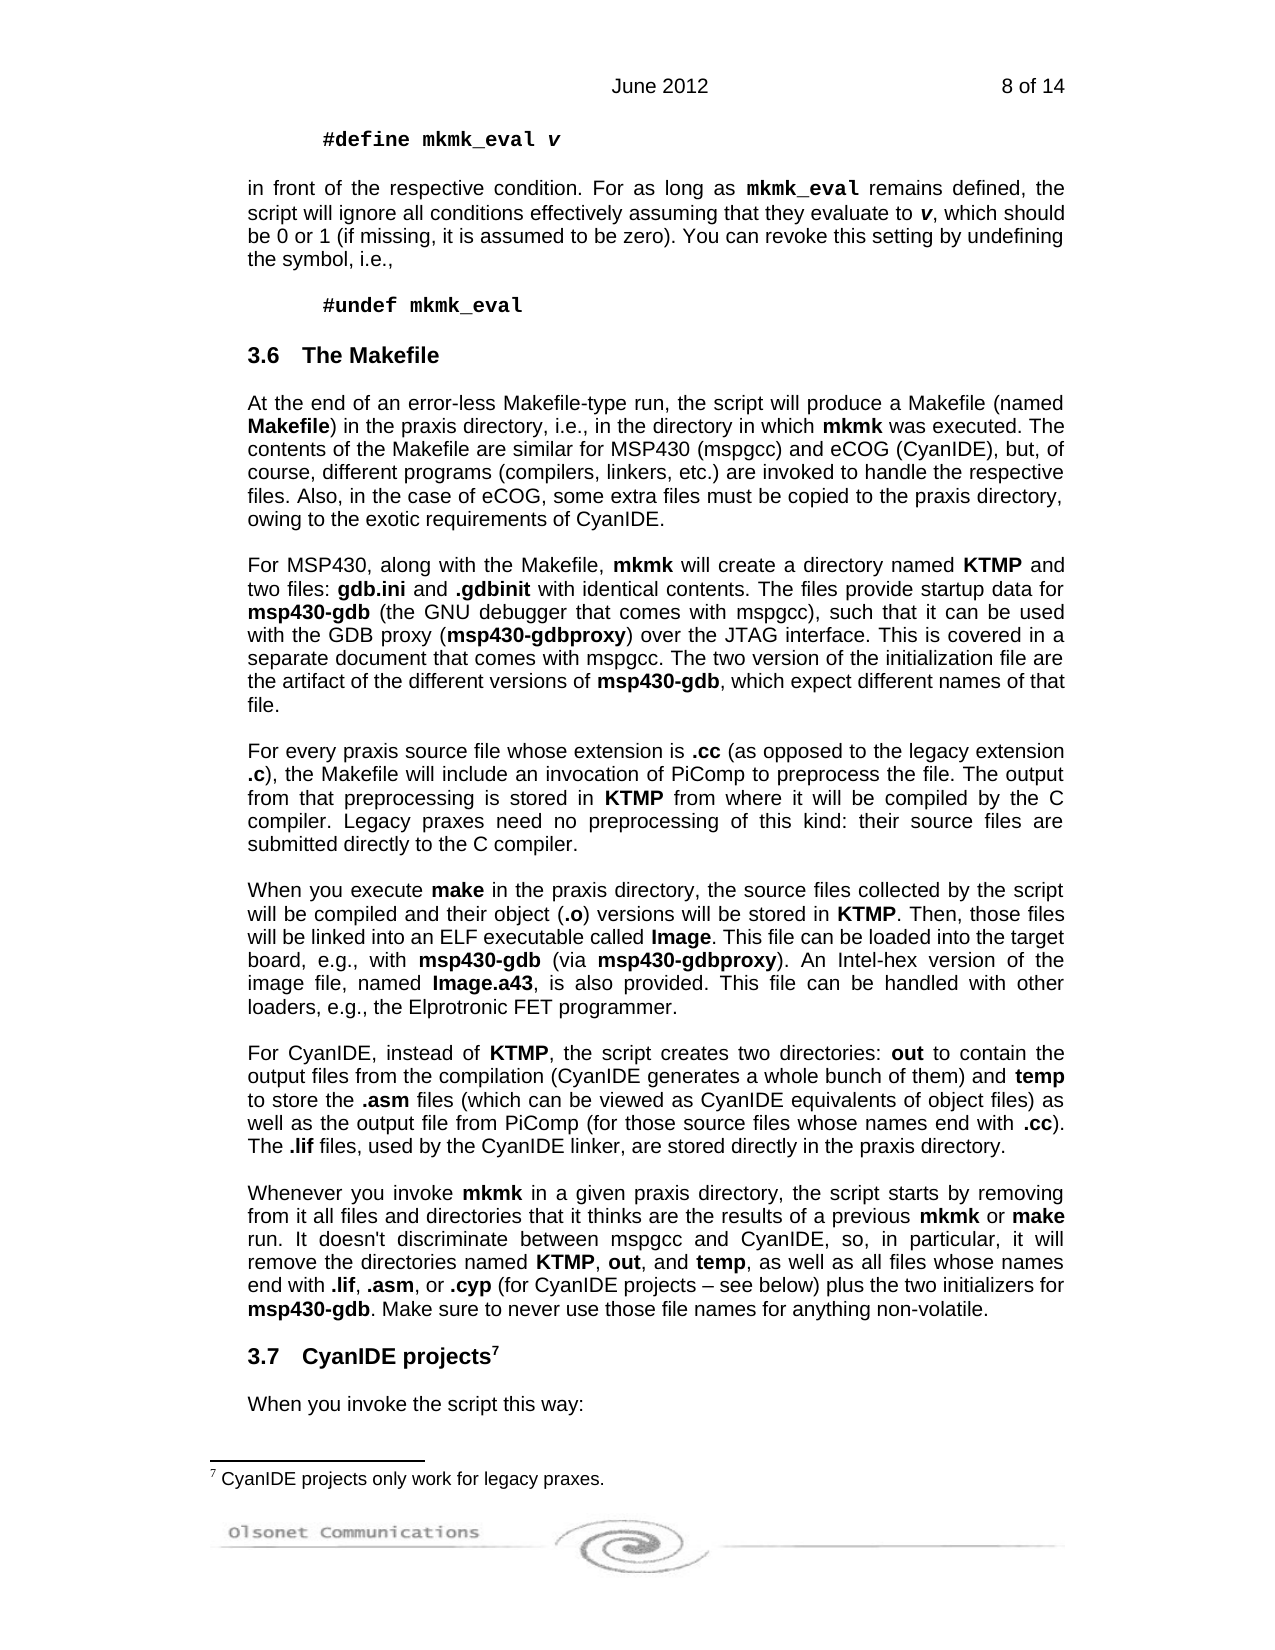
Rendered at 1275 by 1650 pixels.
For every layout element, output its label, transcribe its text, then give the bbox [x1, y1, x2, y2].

text When you invoke the script this way: [247, 1392, 1065, 1416]
text For CyanIDE, instead of KTMP, the script creates two directories: out to contain the output files from the compilation (CyanIDE generates a whole bunch of them) and temp to store the .asm files (which can be viewed as CyanIDE equivalents of object files) as well as the output file from PiComp (for those source files whose names end with .cc). The .lif files, used by the CyanIDE linker, are stored directly in the praxis directory. [247, 1042, 1065, 1158]
text in front of the respective condition. For as long as mkmk_eval remains defined, the script will ignore all conditions effectively assuming that they evaluate to v, which should be 0 or 1 (if missing, it is assumed to be zero). You can revoke this setting by undefining the symbol, i.e., [247, 176, 1065, 271]
text For MSP430, along with the Makefile, mkmk will create a directory named KTMP and two files: gdb.ini and .gdbinit with identical contents. The files provide startup data for msp430-gdb (the GNU debugger that comes with mspgcc), such that it can be used with the GDB proxy (msp430-gdbproxy) over the JTAG interface. This is covered in a separate document that comes with mspgcc. The two version of the initialization file are the artifact of the different versions of msp430-gdb, which expect different names of that file. [247, 554, 1065, 716]
picture [210, 1504, 1065, 1596]
subtitle The Makefile [247, 342, 1065, 368]
text #undef mkmk_eval [247, 294, 1065, 319]
text When you execute make in the praxis directory, the source files collected by the script will be compiled and their object (.o) versions will be stored in KTMP. Then, those files will be linked into an ELF executable called Image. This file can be loaded into the target board, e.g., with msp430-gdb (via msp430-gdbproxy). An Intel-hex version of the image file, named Image.a43, is also provided. This file can be handled with other loaders, e.g., the Elprotronic FET programmer. [247, 879, 1065, 1018]
text For every praxis source file whose extension is .cc (as opposed to the legacy extension .c), the Makefile will include an invocation of PiComp to preprocess the file. The output from that preprocessing is stored in KTMP from where it will be compiled by the C compiler. Legacy praxes need no preprocessing of this kind: their source files are submitted directly to the C compiler. [247, 740, 1065, 856]
text CyanIDE projects only work for legacy praxes. [210, 1467, 1065, 1490]
text At the end of an error-less Makefile-type run, the script will produce a Makefile (named Makefile) in the praxis directory, i.e., in the directory in which mkmk was executed. The contents of the Makefile are similar for MSP430 (mspgcc) and eCOG (CyanIDE), but, of course, different programs (compilers, linkers, etc.) are invoked to handle the respective files. Also, in the case of eCOG, some extra files must be copied to the praxis directory, owing to the exotic requirements of CyanIDE. [247, 391, 1065, 531]
text #define mkmk_eval v [247, 128, 1065, 153]
text Whenever you invoke mkmk in a given praxis directory, the script starts by removing from it all files and directories that it thinks are the results of a previous mkmk or make run. It doesn't discriminate between mspgcc and CyanIDE, so, in particular, it will remove the directories named KTMP, out, and temp, as well as all files whose names end with .lif, .asm, or .cyp (for CyanIDE projects – see below) plus the two initializers for msp430-gdb. Make sure to never use those file names for anything non-volatile. [247, 1181, 1065, 1320]
subtitle CyanIDE projects [247, 1344, 1065, 1369]
